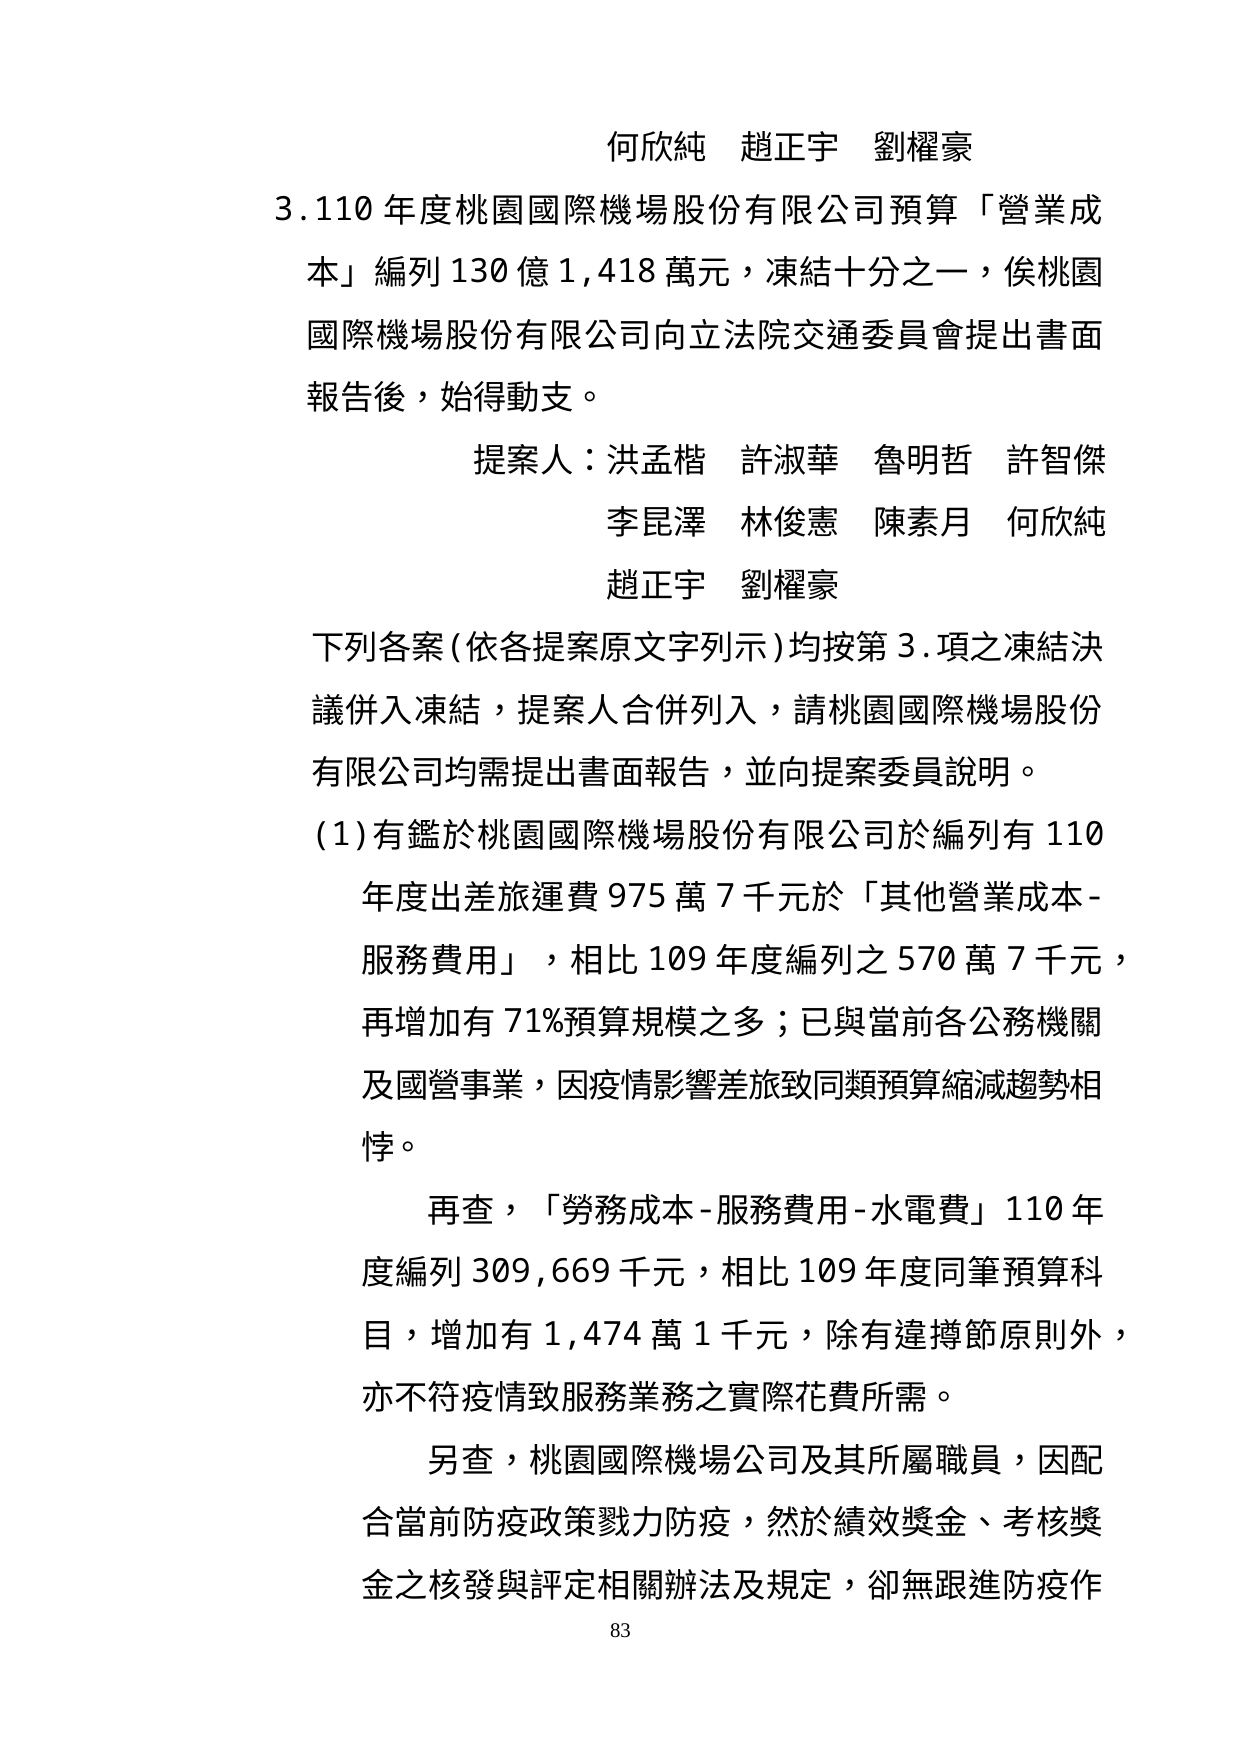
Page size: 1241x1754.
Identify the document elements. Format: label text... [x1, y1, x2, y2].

text 下列各案(依各提案原文字列示)均按第3.項之凍結決議併入凍結，提案人合併列入，請桃園國際機場股份有限公司均需提出書面報告，並向提案委員說明。 [311, 603, 1104, 791]
text 另查，桃園國際機場公司及其所屬職員，因配合當前防疫政策戮力防疫，然於績效獎金、考核獎金之核發與評定相關辦法及規定，卻無跟進防疫作 [361, 1416, 1104, 1603]
text (1)有鑑於桃園國際機場股份有限公司於編列有110年度出差旅運費975萬7千元於「其他營業成本-服務費用」，相比109年度編列之570萬7千元，再增加有71%預算規模之多；已與當前各公務機關及國營事業，因疫情影響差旅致同類預算縮減趨勢相悖。 [311, 791, 1104, 1166]
text 提案人：洪孟楷 許淑華 魯明哲 許智傑 李昆澤 林俊憲 陳素月 何欣純 趙正宇 劉櫂豪 [473, 416, 1117, 603]
text 3.110年度桃園國際機場股份有限公司預算「營業成本」編列130億1,418萬元，凍結十分之一，俟桃園國際機場股份有限公司向立法院交通委員會提出書面報告後，始得動支。 [273, 166, 1104, 416]
text 再查，「勞務成本-服務費用-水電費」110年度編列309,669千元，相比109年度同筆預算科目，增加有1,474萬1千元，除有違撙節原則外，亦不符疫情致服務業務之實際花費所需。 [361, 1166, 1104, 1416]
text 何欣純 趙正宇 劉櫂豪 [473, 103, 1117, 166]
